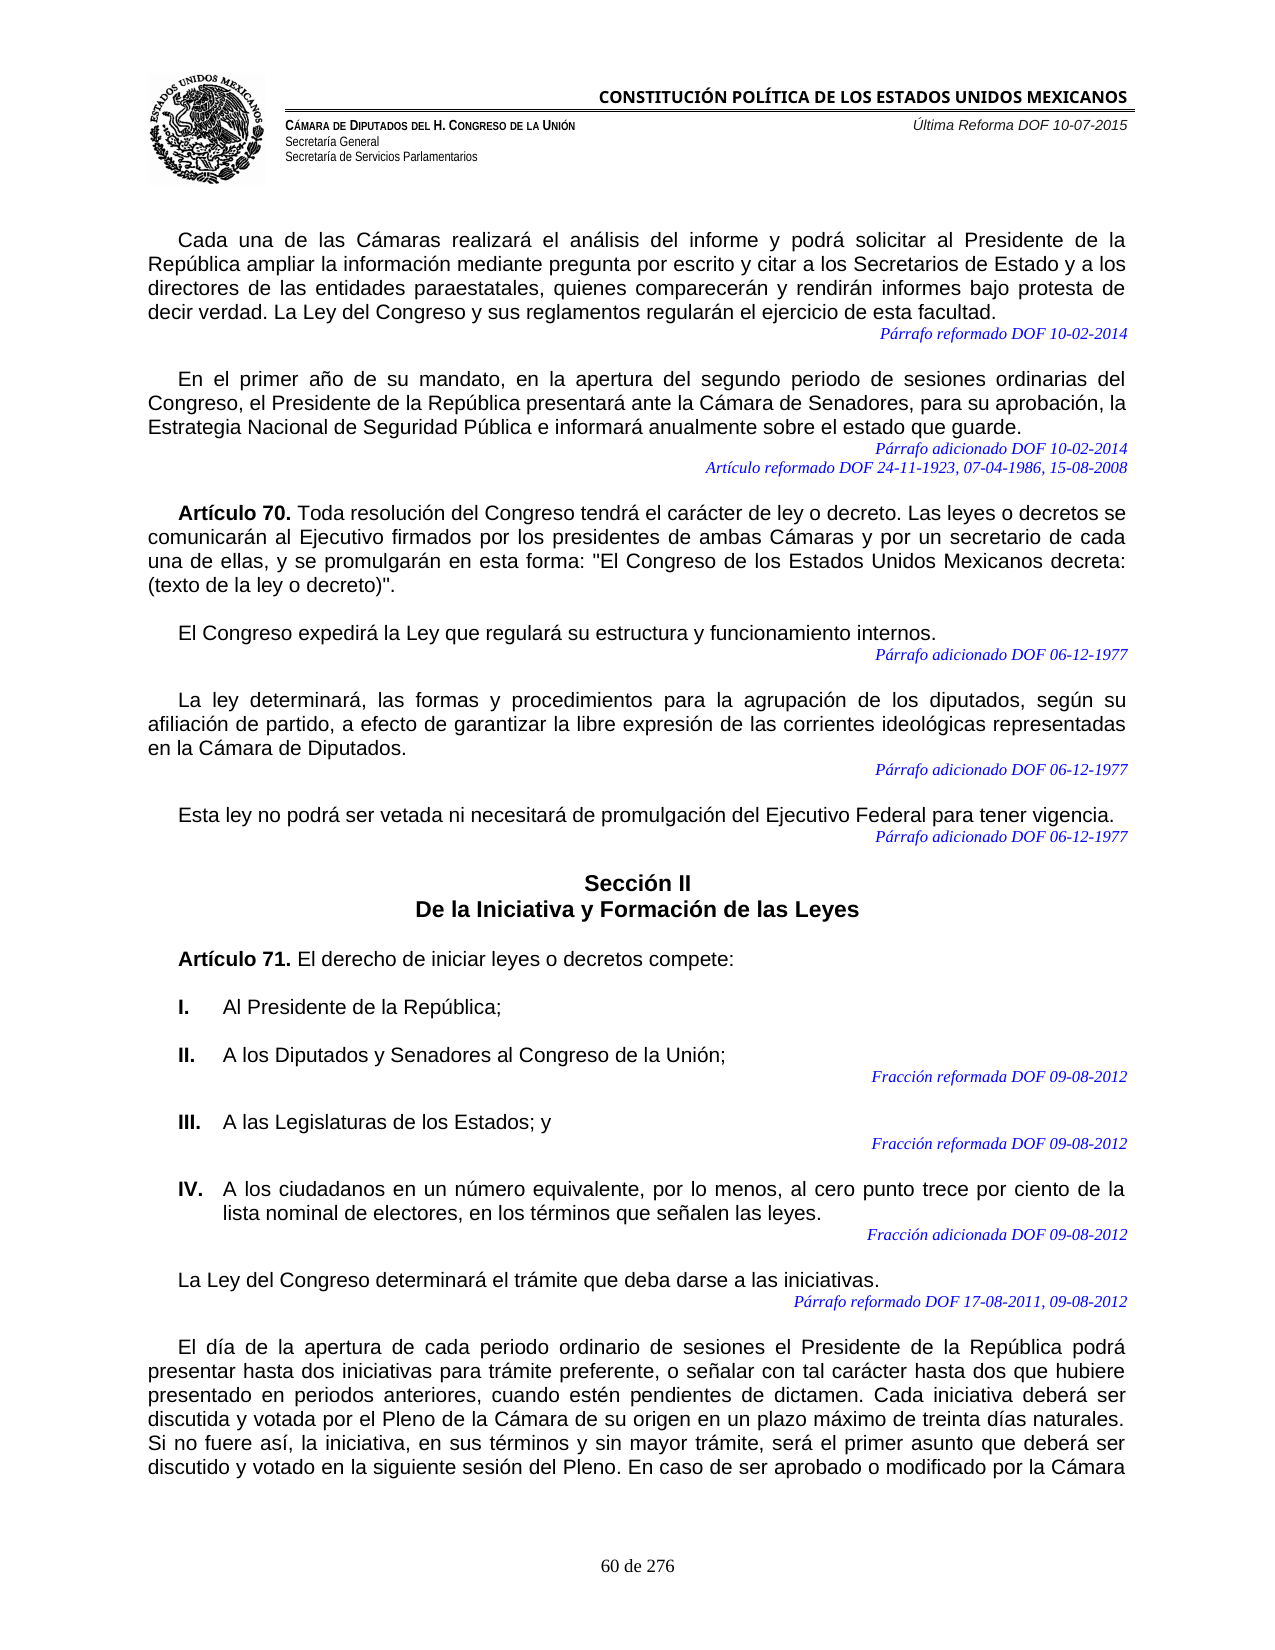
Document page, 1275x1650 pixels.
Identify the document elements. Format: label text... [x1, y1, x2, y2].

text Fracción adicionada DOF 09-08-2012 [148, 1225, 1127, 1244]
text El Congreso expedirá la Ley que regulará su estructura y funcionamiento internos. [148, 621, 1127, 645]
text II. A los Diputados y Senadores al Congreso de la Unión; [178, 1043, 1127, 1067]
text Artículo 71. El derecho de iniciar leyes o decretos compete: [148, 947, 1127, 971]
text La ley determinará, las formas y procedimientos para la agrupación de los diputados, según su afiliación de partido, a efecto de garantizar la libre expresión de las corrientes ideológicas representadas en la Cámara de Diputados. [148, 688, 1127, 760]
text En el primer año de su mandato, en la apertura del segundo periodo de sesiones ordinarias del Congreso, el Presidente de la República presentará ante la Cámara de Senadores, para su aprobación, la Estrategia Nacional de Seguridad Pública e informará anualmente sobre el estado que guarde. [148, 367, 1127, 439]
text Fracción reformada DOF 09-08-2012 [148, 1067, 1127, 1086]
text Artículo 70. Toda resolución del Congreso tendrá el carácter de ley o decreto. Las leyes o decretos se comunicarán al Ejecutivo firmados por los presidentes de ambas Cámaras y por un secretario de cada una de ellas, y se promulgarán en esta forma: "El Congreso de los Estados Unidos Mexicanos decreta: (texto de la ley o decreto)". [148, 501, 1127, 597]
text Párrafo adicionado DOF 10-02-2014 [148, 439, 1127, 458]
text Párrafo adicionado DOF 06-12-1977 [148, 760, 1127, 779]
text Sección II [148, 870, 1127, 896]
text El día de la apertura de cada periodo ordinario de sesiones el Presidente de la República podrá presentar hasta dos iniciativas para trámite preferente, o señalar con tal carácter hasta dos que hubiere presentado en periodos anteriores, cuando estén pendientes de dictamen. Cada iniciativa deberá ser discutida y votada por el Pleno de la Cámara de su origen en un plazo máximo de treinta días naturales. Si no fuere así, la iniciativa, en sus términos y sin mayor trámite, será el primer asunto que deberá ser discutido y votado en la siguiente sesión del Pleno. En caso de ser aprobado o modificado por la Cámara [148, 1335, 1127, 1479]
text I. Al Presidente de la República; [178, 995, 1127, 1019]
text Artículo reformado DOF 24-11-1923, 07-04-1986, 15-08-2008 [148, 458, 1127, 477]
text III. A las Legislaturas de los Estados; y [178, 1110, 1127, 1134]
text La Ley del Congreso determinará el trámite que deba darse a las iniciativas. [148, 1268, 1127, 1292]
text IV. A los ciudadanos en un número equivalente, por lo menos, al cero punto trece por ciento de la lista nominal de electores, en los términos que señalen las leyes. [178, 1177, 1127, 1225]
text Párrafo reformado DOF 10-02-2014 [148, 324, 1127, 343]
text De la Iniciativa y Formación de las Leyes [148, 896, 1127, 923]
text Fracción reformada DOF 09-08-2012 [148, 1134, 1127, 1153]
text Párrafo adicionado DOF 06-12-1977 [148, 827, 1127, 846]
text Cada una de las Cámaras realizará el análisis del informe y podrá solicitar al Presidente de la República ampliar la información mediante pregunta por escrito y citar a los Secretarios de Estado y a los directores de las entidades paraestatales, quienes comparecerán y rendirán informes bajo protesta de decir verdad. La Ley del Congreso y sus reglamentos regularán el ejercicio de esta facultad. [148, 228, 1127, 324]
text Párrafo adicionado DOF 06-12-1977 [148, 645, 1127, 664]
text Esta ley no podrá ser vetada ni necesitará de promulgación del Ejecutivo Federal para tener vigencia. [148, 803, 1127, 827]
text Párrafo reformado DOF 17-08-2011, 09-08-2012 [148, 1292, 1127, 1311]
